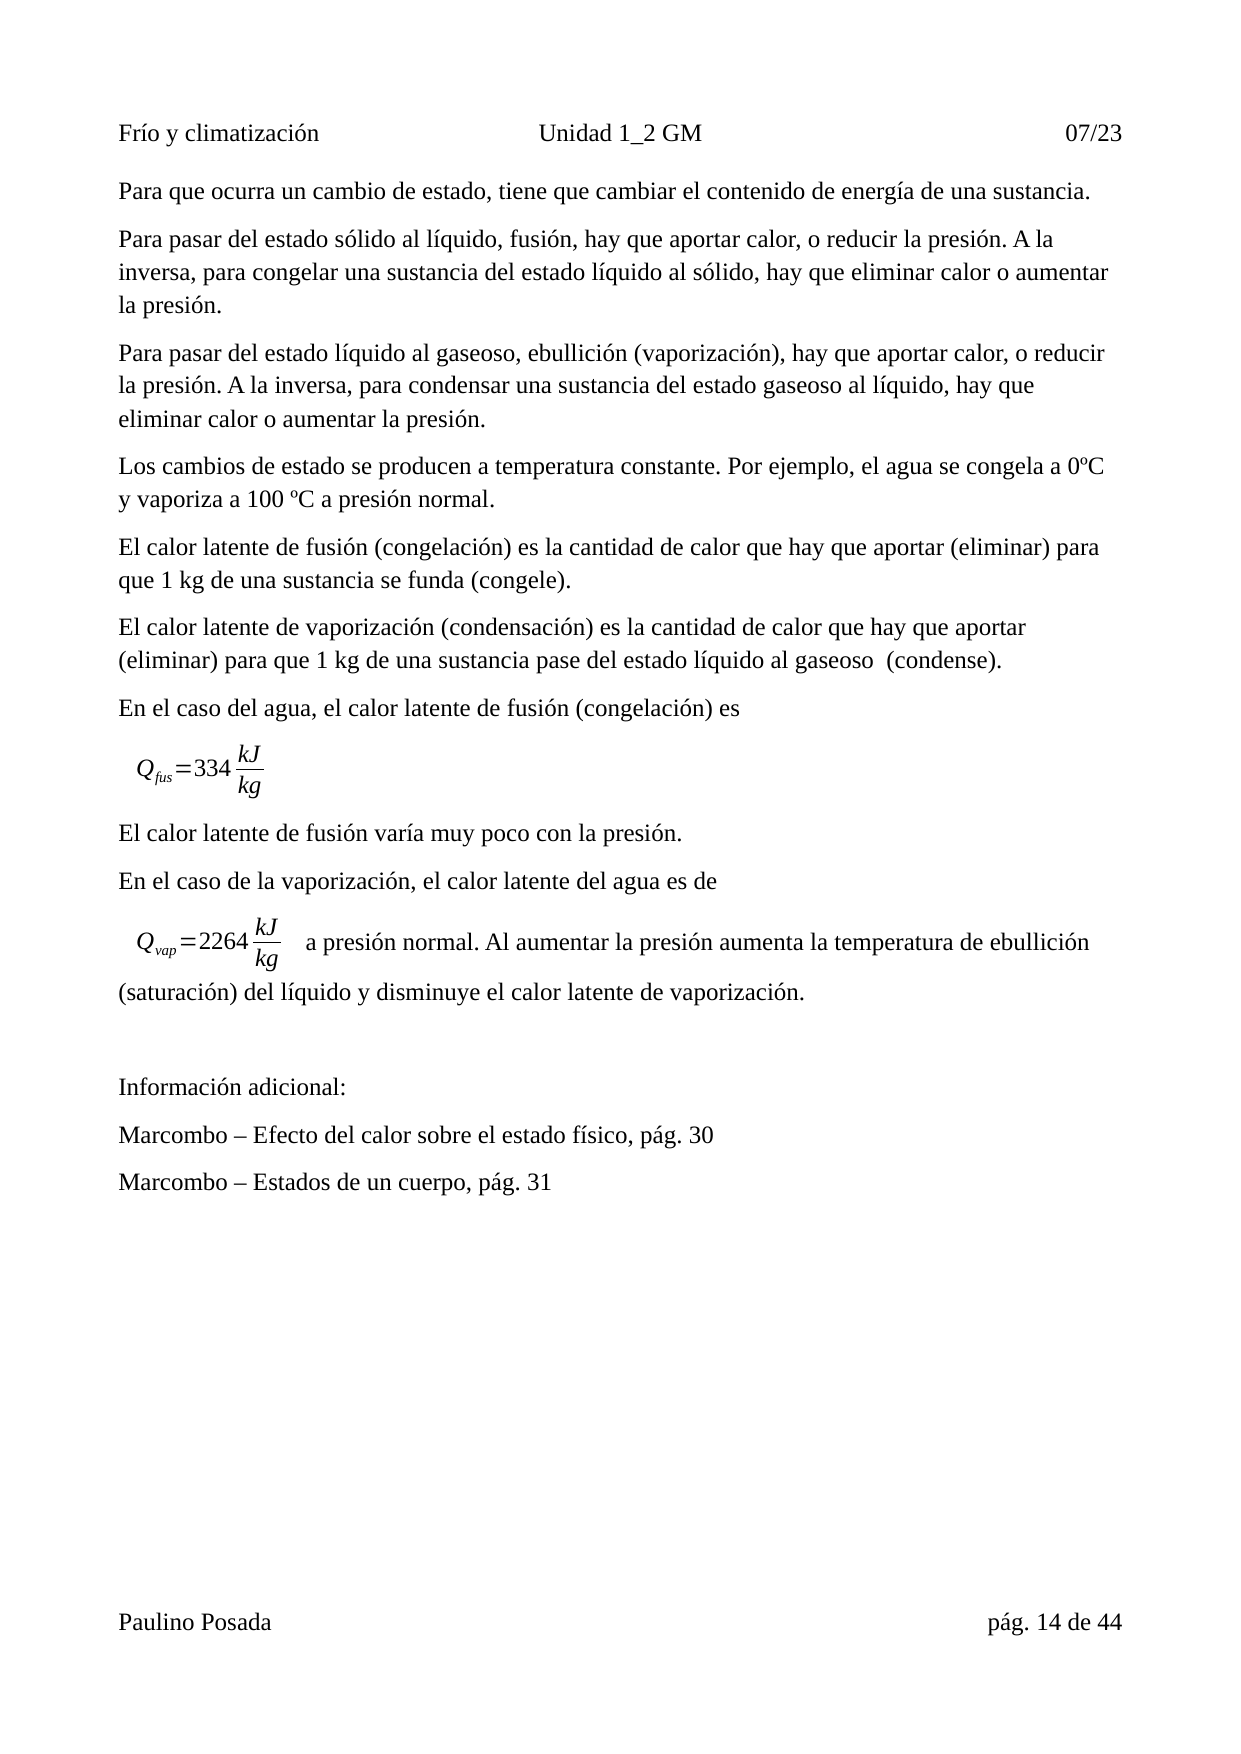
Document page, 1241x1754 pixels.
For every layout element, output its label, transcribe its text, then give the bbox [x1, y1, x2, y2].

text Los cambios de estado se producen a temperatura constante. Por ejemplo, el agua se congela a 0ºC y vaporiza a 100 ºC a presión normal. [118, 451, 1122, 513]
text El calor latente de vaporización (condensación) es la cantidad de calor que hay que aportar (eliminar) para que 1 kg de una sustancia pase del estado líquido al gaseoso (condense). [118, 612, 1122, 674]
text a presión normal. Al aumentar la presión aumenta la temperatura de ebullición (saturación) del líquido y disminuye el calor latente de vaporización. [118, 914, 1122, 1006]
text Marcombo – Estados de un cuerpo, pág. 31 [118, 1167, 1122, 1196]
text Para que ocurra un cambio de estado, tiene que cambiar el contenido de energía de una sustancia. [118, 176, 1122, 205]
text Para pasar del estado líquido al gaseoso, ebullición (vaporización), hay que aportar calor, o reducir la presión. A la inversa, para condensar una sustancia del estado gaseoso al líquido, hay que eliminar calor o aumentar la presión. [118, 338, 1122, 432]
text Marcombo – Efecto del calor sobre el estado físico, pág. 30 [118, 1120, 1122, 1148]
text El calor latente de fusión (congelación) es la cantidad de calor que hay que aportar (eliminar) para que 1 kg de una sustancia se funda (congele). [118, 532, 1122, 594]
text El calor latente de fusión varía muy poco con la presión. [118, 818, 1122, 847]
text En el caso del agua, el calor latente de fusión (congelación) es [118, 693, 1122, 722]
text En el caso de la vaporización, el calor latente del agua es de [118, 866, 1122, 895]
text Información adicional: [118, 1072, 1122, 1101]
text Para pasar del estado sólido al líquido, fusión, hay que aportar calor, o reducir la presión. A la inversa, para congelar una sustancia del estado líquido al sólido, hay que eliminar calor o aumentar la presión. [118, 224, 1122, 319]
